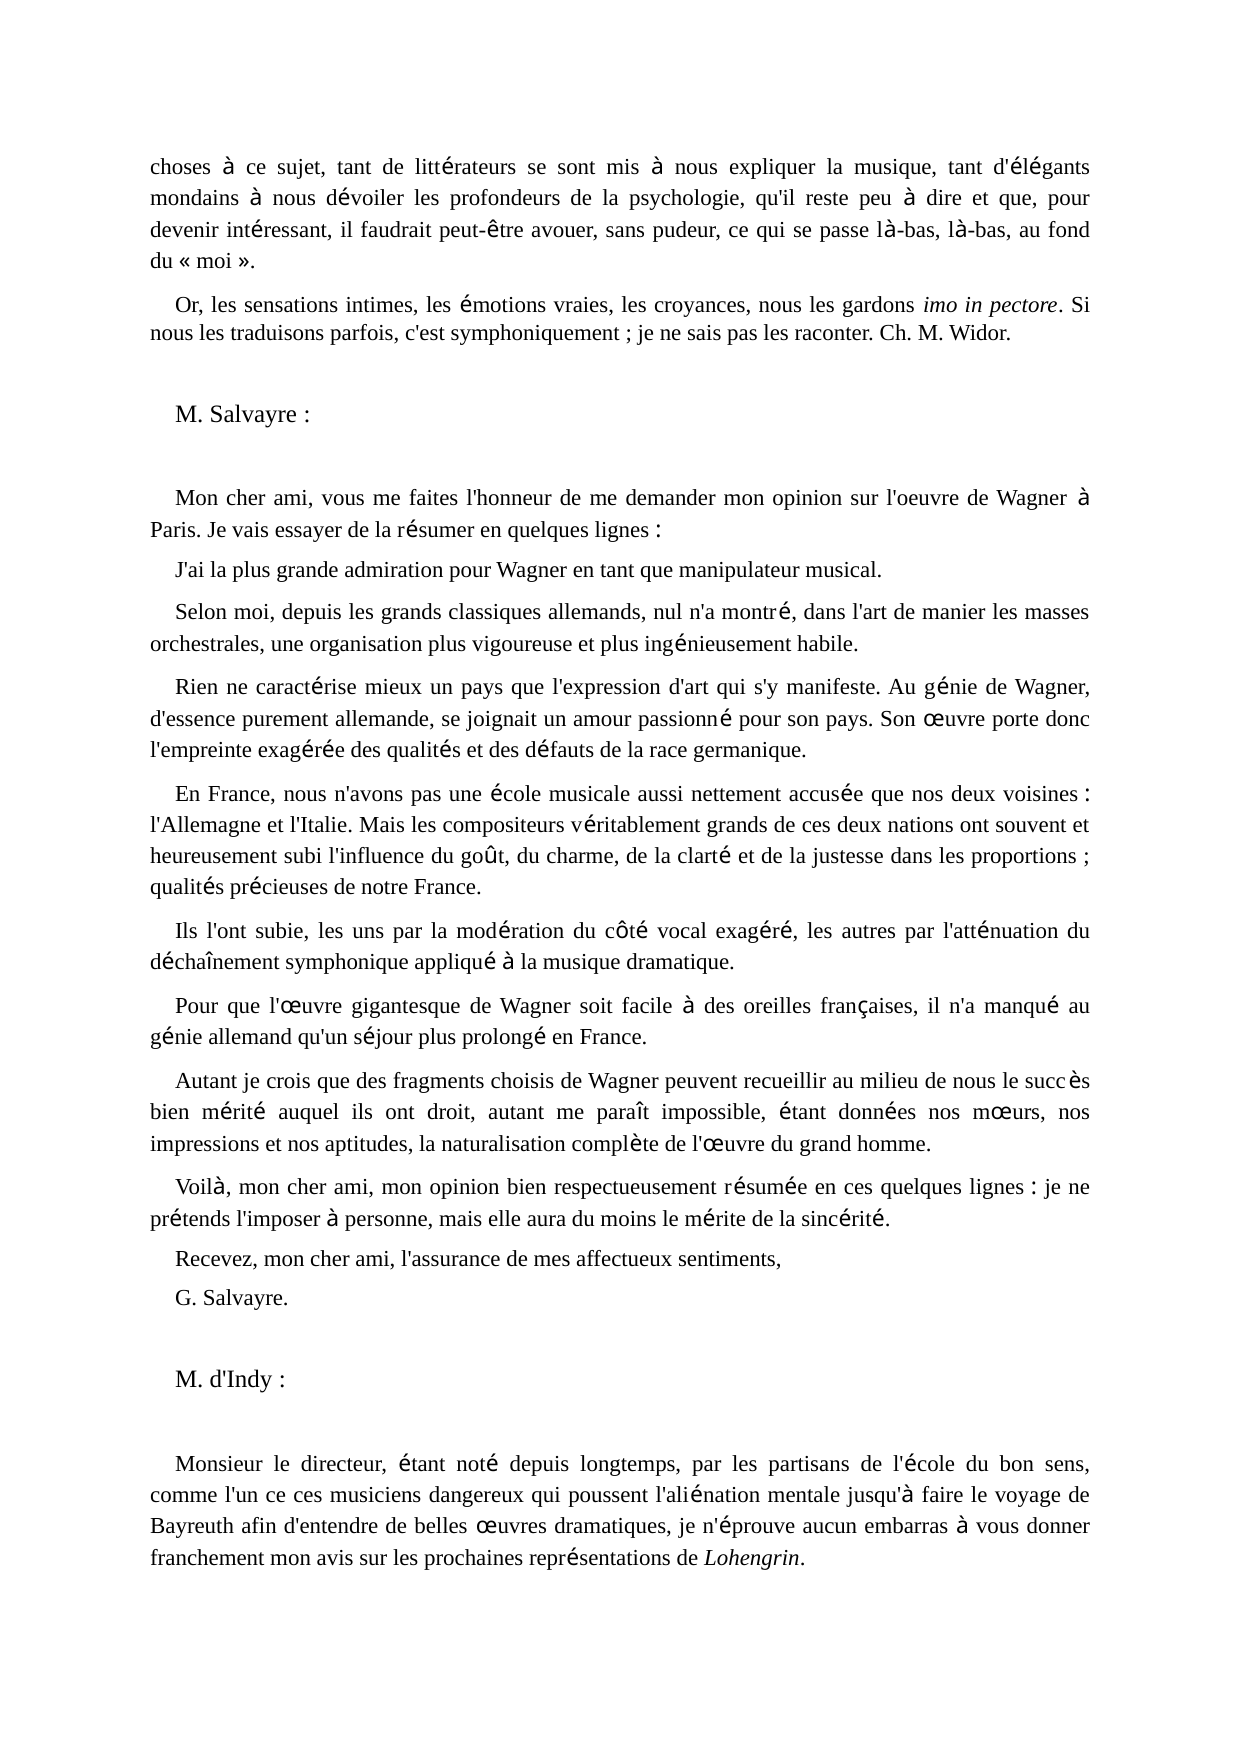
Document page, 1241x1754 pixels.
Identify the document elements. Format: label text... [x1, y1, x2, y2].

text Autant je crois que des fragments choisis de Wagner peuvent recueillir au milieu de nous le succès bien mérité auquel ils ont droit, autant me paraît impossible, étant données nos mœurs, nos impressions et nos aptitudes, la naturalisation complète de l'œuvre du grand homme. [150, 1064, 1090, 1158]
text Mon cher ami, vous me faites l'honneur de me demander mon opinion sur l'oeuvre de Wagner à Paris. Je vais essayer de la résumer en quelques lignes : [150, 481, 1090, 544]
text Selon moi, depuis les grands classiques allemands, nul n'a montré, dans l'art de manier les masses orchestrales, une organisation plus vigoureuse et plus ingénieusement habile. [150, 595, 1090, 658]
text En France, nous n'avons pas une école musicale aussi nettement accusée que nos deux voisines : l'Allemagne et l'Italie. Mais les compositeurs véritablement grands de ces deux nations ont souvent et heureusement subi l'influence du goût, du charme, de la clarté et de la justesse dans les proportions ; qualités précieuses de notre France. [150, 776, 1090, 901]
text J'ai la plus grande admiration pour Wagner en tant que manipulateur musical. [150, 556, 1090, 583]
text M. Salvayre : [150, 399, 1090, 428]
text Monsieur le directeur, étant noté depuis longtemps, par les partisans de l'école du bon sens, comme l'un ce ces musiciens dangereux qui poussent l'aliénation mentale jusqu'à faire le voyage de Bayreuth afin d'entendre de belles œuvres dramatiques, je n'éprouve aucun embarras à vous donner franchement mon avis sur les prochaines représentations de Lohengrin. [150, 1447, 1090, 1572]
text choses à ce sujet, tant de littérateurs se sont mis à nous expliquer la musique, tant d'élégants mondains à nous dévoiler les profondeurs de la psychologie, qu'il reste peu à dire et que, pour devenir intéressant, il faudrait peut-être avouer, sans pudeur, ce qui se passe là-bas, là-bas, au fond du « moi ». [150, 150, 1090, 275]
text G. Salvayre. [150, 1284, 1090, 1310]
text Rien ne caractérise mieux un pays que l'expression d'art qui s'y manifeste. Au génie de Wagner, d'essence purement allemande, se joignait un amour passionné pour son pays. Son œuvre porte donc l'empreinte exagérée des qualités et des défauts de la race germanique. [150, 670, 1090, 764]
text Or, les sensations intimes, les émotions vraies, les croyances, nous les gardons imo in pectore. Si nous les traduisons parfois, c'est symphoniquement ; je ne sais pas les raconter. Ch. M. Widor. [150, 287, 1090, 345]
text Recevez, mon cher ami, l'assurance de mes affectueux sentiments, [150, 1245, 1090, 1272]
text Ils l'ont subie, les uns par la modération du côté vocal exagéré, les autres par l'atténuation du déchaînement symphonique appliqué à la musique dramatique. [150, 914, 1090, 976]
text M. d'Indy : [150, 1364, 1090, 1393]
text Pour que l'œuvre gigantesque de Wagner soit facile à des oreilles françaises, il n'a manqué au génie allemand qu'un séjour plus prolongé en France. [150, 989, 1090, 1051]
text Voilà, mon cher ami, mon opinion bien respectueusement résumée en ces quelques lignes : je ne prétends l'imposer à personne, mais elle aura du moins le mérite de la sincérité. [150, 1170, 1090, 1233]
